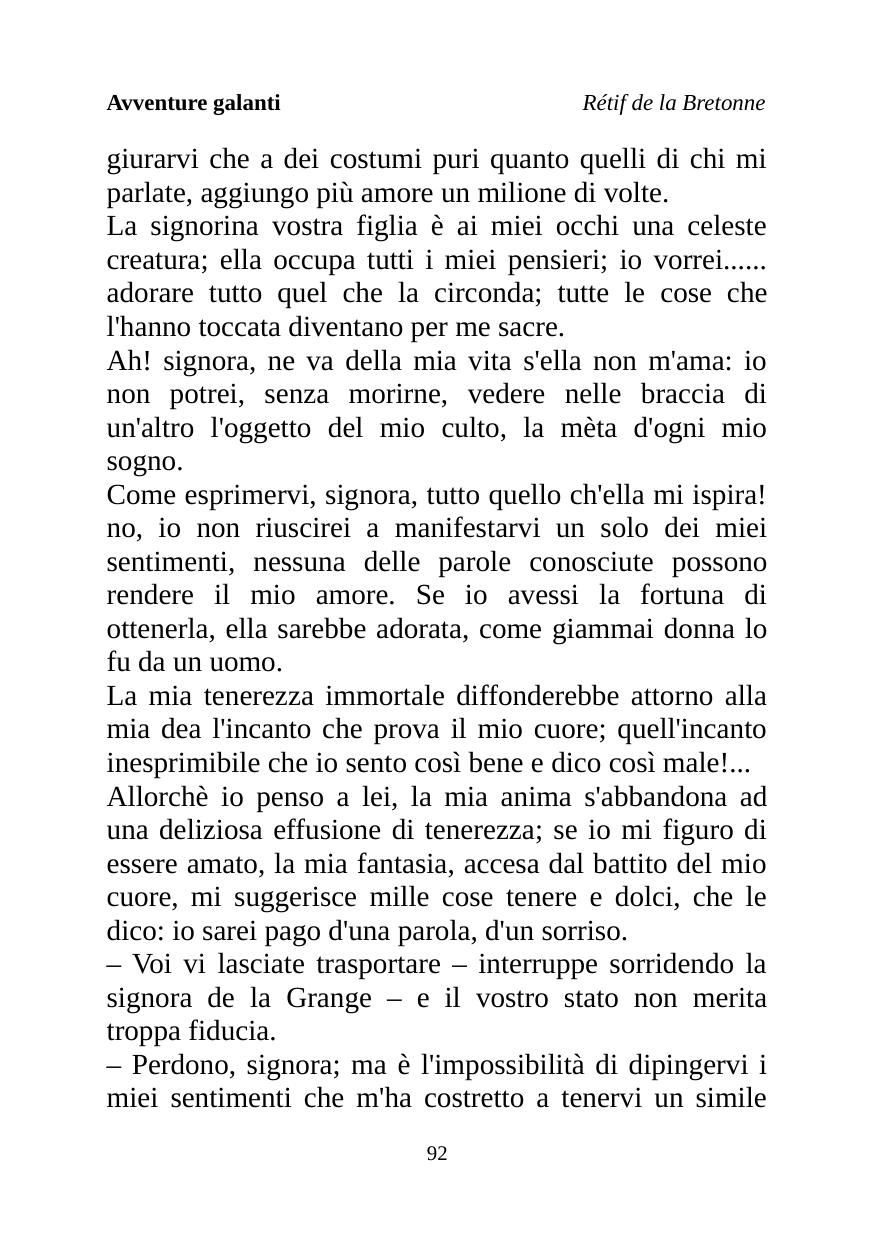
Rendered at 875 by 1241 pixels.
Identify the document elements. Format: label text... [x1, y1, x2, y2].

text – Voi vi lasciate trasportare – interruppe sorridendo la signora de la Grange – e il vostro stato non merita troppa fiducia. [106, 946, 768, 1047]
text La mia tenerezza immortale diffonderebbe attorno alla mia dea l'incanto che prova il mio cuore; quell'incanto inesprimibile che io sento così bene e dico così male!... [106, 678, 768, 779]
text giurarvi che a dei costumi puri quanto quelli di chi mi parlate, aggiungo più amore un milione di volte. [106, 141, 768, 208]
text Allorchè io penso a lei, la mia anima s'abbandona ad una deliziosa effusione di tenerezza; se io mi figuro di essere amato, la mia fantasia, accesa dal battito del mio cuore, mi suggerisce mille cose tenere e dolci, che le dico: io sarei pago d'una parola, d'un sorriso. [106, 779, 768, 946]
text Come esprimervi, signora, tutto quello ch'ella mi ispira! no, io non riuscirei a manifestarvi un solo dei miei sentimenti, nessuna delle parole conosciute possono rendere il mio amore. Se io avessi la fortuna di ottenerla, ella sarebbe adorata, come giammai donna lo fu da un uomo. [106, 477, 768, 678]
text Ah! signora, ne va della mia vita s'ella non m'ama: io non potrei, senza morirne, vedere nelle braccia di un'altro l'oggetto del mio culto, la mèta d'ogni mio sogno. [106, 343, 768, 477]
text – Perdono, signora; ma è l'impossibilità di dipingervi i miei sentimenti che m'ha costretto a tenervi un simile [106, 1047, 768, 1114]
text La signorina vostra figlia è ai miei occhi una celeste creatura; ella occupa tutti i miei pensieri; io vorrei...... adorare tutto quel che la circonda; tutte le cose che l'hanno toccata diventano per me sacre. [106, 208, 768, 343]
